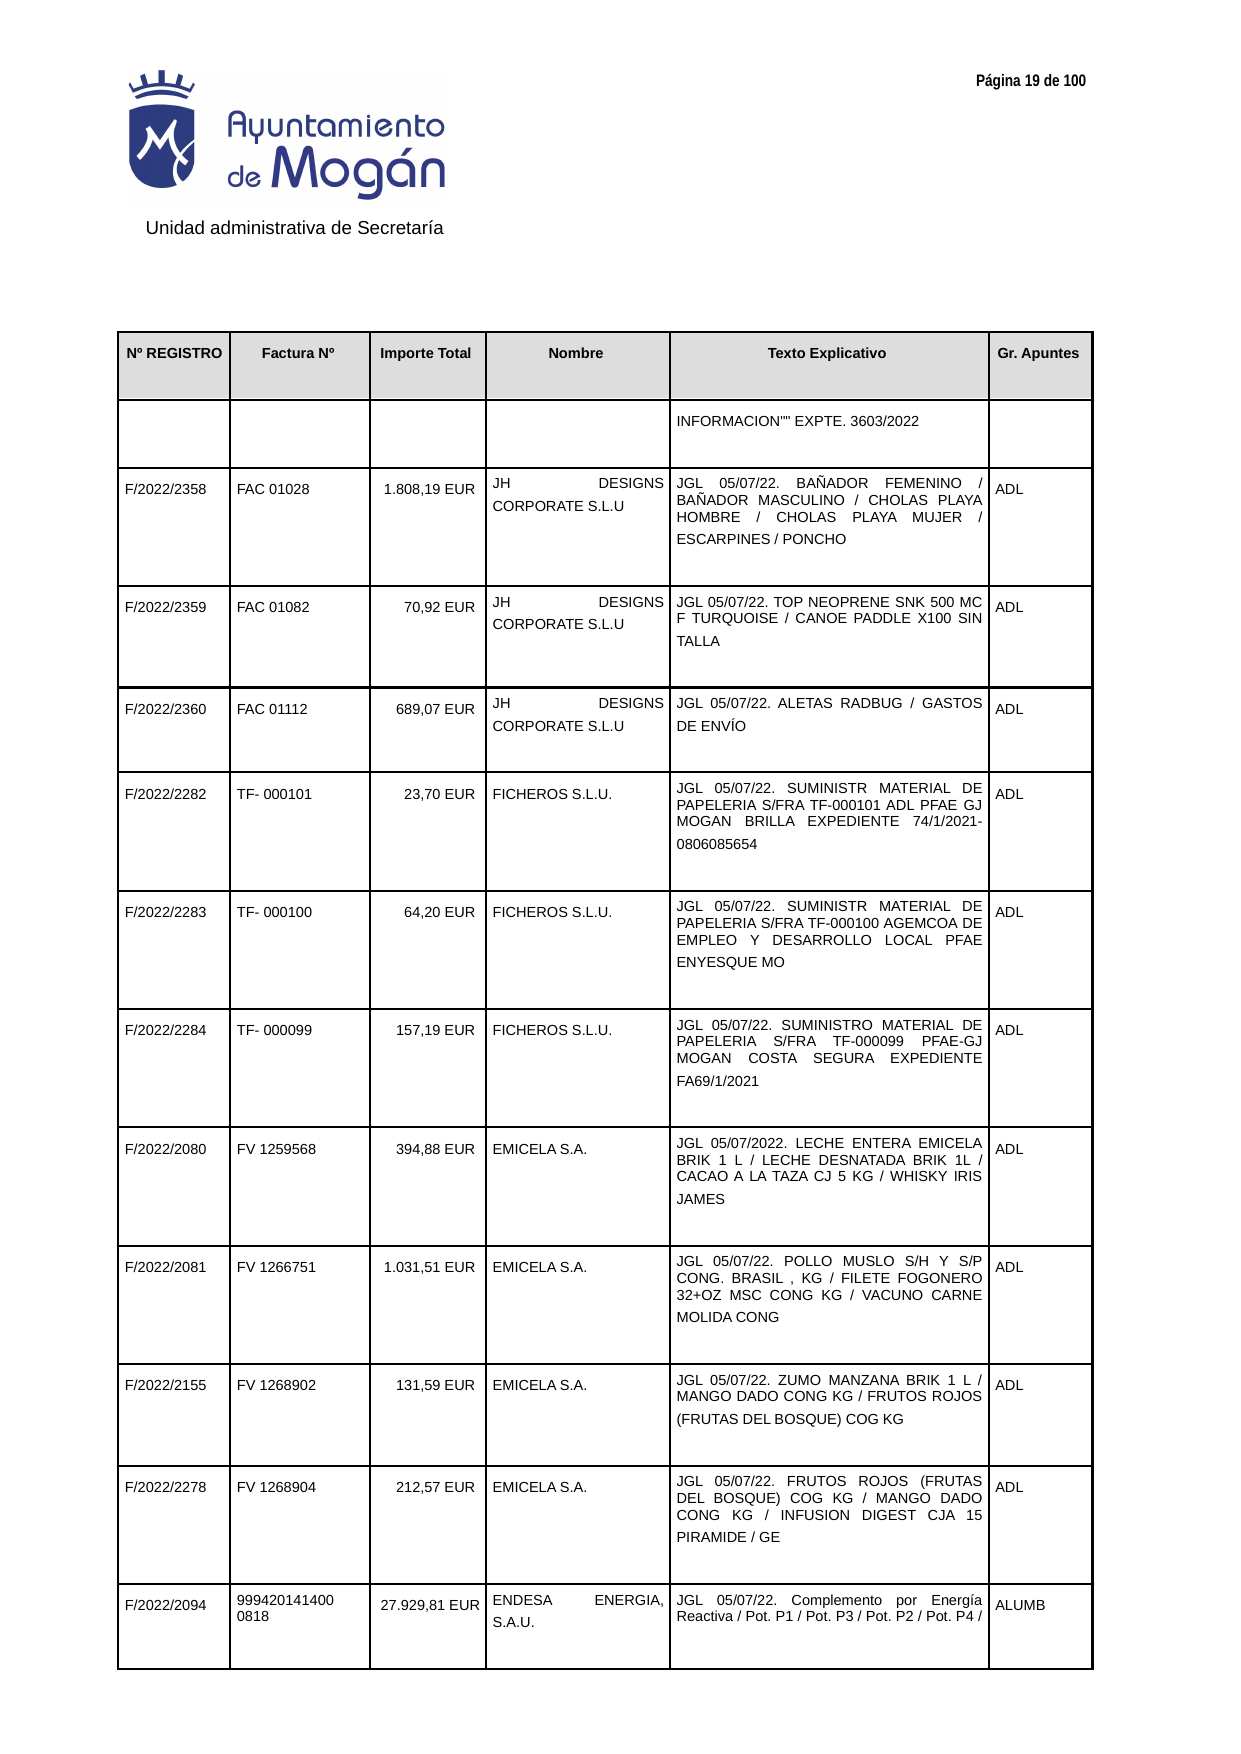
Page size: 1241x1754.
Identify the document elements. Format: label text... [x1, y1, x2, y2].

table_cell 689,07 EUR [371, 689, 485, 771]
table_cell JH DESIGNS CORPORATE S.L.U [487, 689, 669, 771]
table_cell 64,20 EUR [371, 892, 485, 1008]
table_cell F/2022/2360 [119, 689, 229, 771]
table_cell F/2022/2155 [119, 1365, 229, 1464]
table_cell JGL 05/07/22. POLLO MUSLO S/H Y S/P CONG. BRASIL , KG / FILETE FOGONERO 32+OZ MSC CONG KG / VACUNO CARNE MOLIDA CONG [671, 1247, 988, 1363]
table_cell ADL [990, 892, 1091, 1008]
table_cell [371, 401, 485, 467]
table_cell ADL [990, 689, 1091, 771]
table_cell [231, 401, 369, 467]
table_cell JGL 05/07/22. SUMINISTR MATERIAL DE PAPELERIA S/FRA TF-000100 AGEMCOA DE EMPLEO Y DESARROLLO LOCAL PFAE ENYESQUE MO [671, 892, 988, 1008]
table_cell FV 1268902 [231, 1365, 369, 1464]
table_cell F/2022/2282 [119, 773, 229, 889]
table_cell F/2022/2284 [119, 1010, 229, 1126]
table_cell FAC 01112 [231, 689, 369, 771]
table_cell F/2022/2359 [119, 587, 229, 686]
table_cell ADL [990, 1365, 1091, 1464]
table_header Factura Nº [231, 333, 369, 398]
table_cell [487, 401, 669, 467]
table_header Nombre [487, 333, 669, 398]
table_cell FV 1266751 [231, 1247, 369, 1363]
table_cell ADL [990, 1010, 1091, 1126]
table_cell 999420141400 0818 [231, 1585, 369, 1668]
table_cell FV 1259568 [231, 1128, 369, 1244]
table_cell F/2022/2358 [119, 469, 229, 585]
table_cell EMICELA S.A. [487, 1247, 669, 1363]
table_cell ADL [990, 469, 1091, 585]
table_cell FICHEROS S.L.U. [487, 892, 669, 1008]
table_cell 394,88 EUR [371, 1128, 485, 1244]
table_cell FICHEROS S.L.U. [487, 1010, 669, 1126]
table_cell FAC 01028 [231, 469, 369, 585]
table_cell JH DESIGNS CORPORATE S.L.U [487, 469, 669, 585]
table_cell JGL 05/07/2022. LECHE ENTERA EMICELA BRIK 1 L / LECHE DESNATADA BRIK 1L / CACAO A LA TAZA CJ 5 KG / WHISKY IRIS JAMES [671, 1128, 988, 1244]
table_cell ADL [990, 1467, 1091, 1583]
table_cell ENDESA ENERGIA, S.A.U. [487, 1585, 669, 1668]
table_header Gr. Apuntes [990, 333, 1091, 398]
table_cell 131,59 EUR [371, 1365, 485, 1464]
table_cell F/2022/2094 [119, 1585, 229, 1668]
table_cell [990, 401, 1091, 467]
table_cell F/2022/2283 [119, 892, 229, 1008]
table_cell F/2022/2080 [119, 1128, 229, 1244]
table_cell TF- 000100 [231, 892, 369, 1008]
table_cell 1.031,51 EUR [371, 1247, 485, 1363]
table_cell 23,70 EUR [371, 773, 485, 889]
table_cell JH DESIGNS CORPORATE S.L.U [487, 587, 669, 686]
table_header Texto Explicativo [671, 333, 988, 398]
table_cell 27.929,81 EUR [371, 1585, 485, 1668]
table_cell TF- 000099 [231, 1010, 369, 1126]
table_cell JGL 05/07/22. TOP NEOPRENE SNK 500 MC F TURQUOISE / CANOE PADDLE X100 SIN TALLA [671, 587, 988, 686]
table_cell JGL 05/07/22. BAÑADOR FEMENINO / BAÑADOR MASCULINO / CHOLAS PLAYA HOMBRE / CHOLAS PLAYA MUJER / ESCARPINES / PONCHO [671, 469, 988, 585]
table_cell JGL 05/07/22. ZUMO MANZANA BRIK 1 L / MANGO DADO CONG KG / FRUTOS ROJOS (FRUTAS DEL BOSQUE) COG KG [671, 1365, 988, 1464]
table_cell JGL 05/07/22. FRUTOS ROJOS (FRUTAS DEL BOSQUE) COG KG / MANGO DADO CONG KG / INFUSION DIGEST CJA 15 PIRAMIDE / GE [671, 1467, 988, 1583]
table_cell INFORMACION"" EXPTE. 3603/2022 [671, 401, 988, 467]
table_cell ALUMB [990, 1585, 1091, 1668]
table_header Nº REGISTRO [119, 333, 229, 398]
table_cell JGL 05/07/22. Complemento por Energía Reactiva / Pot. P1 / Pot. P3 / Pot. P2 / Pot. P4 / [671, 1585, 988, 1668]
table_cell F/2022/2278 [119, 1467, 229, 1583]
table_cell FV 1268904 [231, 1467, 369, 1583]
table_cell ADL [990, 587, 1091, 686]
table_cell [119, 401, 229, 467]
table_cell ADL [990, 773, 1091, 889]
table_header Importe Total [371, 333, 485, 398]
table_cell ADL [990, 1128, 1091, 1244]
table_cell 157,19 EUR [371, 1010, 485, 1126]
table_cell FICHEROS S.L.U. [487, 773, 669, 889]
table_cell JGL 05/07/22. ALETAS RADBUG / GASTOS DE ENVÍO [671, 689, 988, 771]
table_cell 70,92 EUR [371, 587, 485, 686]
table_cell JGL 05/07/22. SUMINISTRO MATERIAL DE PAPELERIA S/FRA TF-000099 PFAE-GJ MOGAN COSTA SEGURA EXPEDIENTE FA69/1/2021 [671, 1010, 988, 1126]
table_cell 1.808,19 EUR [371, 469, 485, 585]
picture [128, 70, 445, 206]
table_cell 212,57 EUR [371, 1467, 485, 1583]
table_cell EMICELA S.A. [487, 1467, 669, 1583]
table_cell JGL 05/07/22. SUMINISTR MATERIAL DE PAPELERIA S/FRA TF-000101 ADL PFAE GJ MOGAN BRILLA EXPEDIENTE 74/1/2021-0806085654 [671, 773, 988, 889]
table_cell TF- 000101 [231, 773, 369, 889]
table_cell EMICELA S.A. [487, 1128, 669, 1244]
table_cell EMICELA S.A. [487, 1365, 669, 1464]
table_cell F/2022/2081 [119, 1247, 229, 1363]
table_cell ADL [990, 1247, 1091, 1363]
table_cell FAC 01082 [231, 587, 369, 686]
